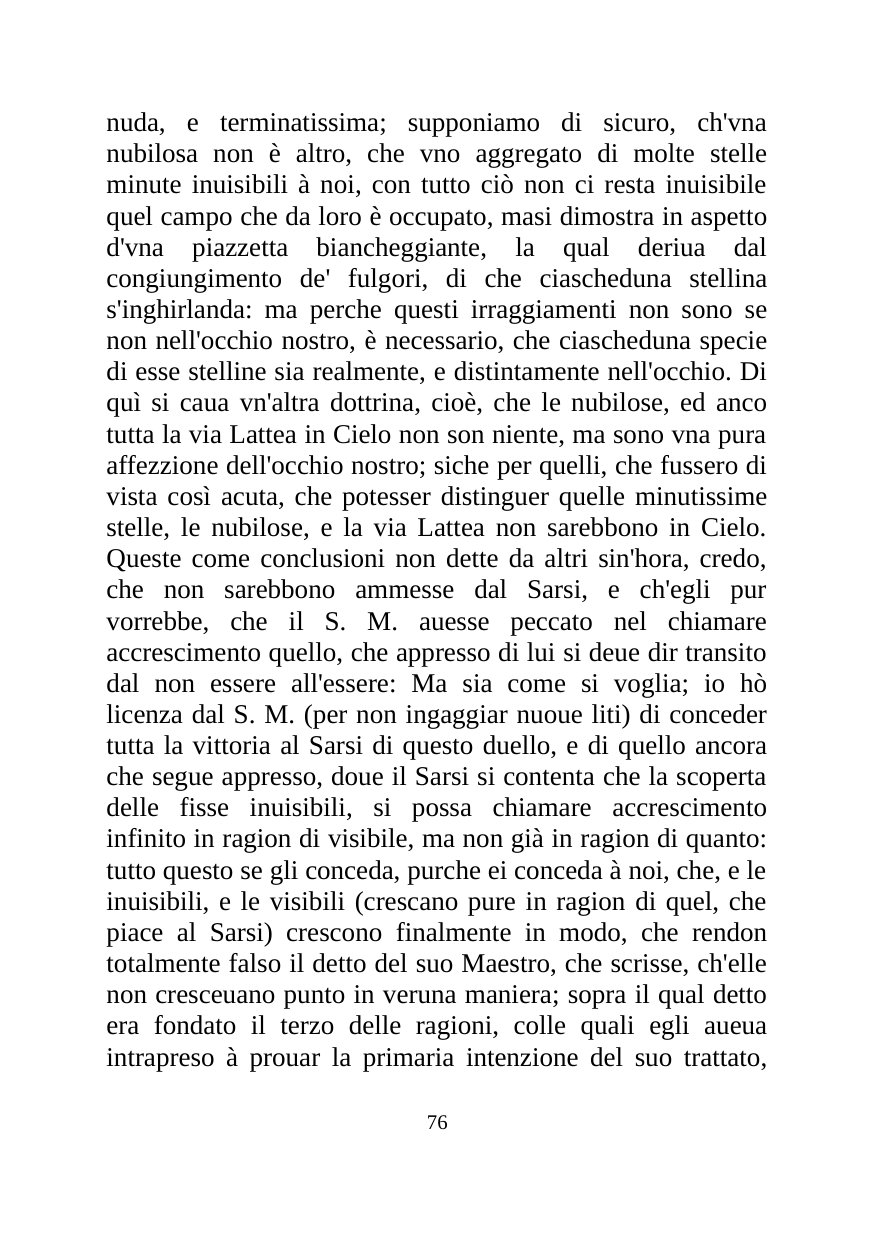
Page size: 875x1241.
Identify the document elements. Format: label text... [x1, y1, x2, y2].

text nuda, e terminatissima; supponiamo di sicuro, ch'vna nubilosa non è altro, che vno aggregato di molte stelle minute inuisibili à noi, con tutto ciò non ci resta inuisibile quel campo che da loro è occupato, masi dimostra in aspetto d'vna piazzetta biancheggiante, la qual deriua dal congiungimento de' fulgori, di che ciascheduna stellina s'inghirlanda: ma perche questi irraggiamenti non sono se non nell'occhio nostro, è necessario, che ciascheduna specie di esse stelline sia realmente, e distintamente nell'occhio. Di quì si caua vn'altra dottrina, cioè, che le nubilose, ed anco tutta la via Lattea in Cielo non son niente, ma sono vna pura affezzione dell'occhio nostro; siche per quelli, che fussero di vista così acuta, che potesser distinguer quelle minutissime stelle, le nubilose, e la via Lattea non sarebbono in Cielo. Queste come conclusioni non dette da altri sin'hora, credo, che non sarebbono ammesse dal Sarsi, e ch'egli pur vorrebbe, che il S. M. auesse peccato nel chiamare accrescimento quello, che appresso di lui si deue dir transito dal non essere all'essere: Ma sia come si voglia; io hò licenza dal S. M. (per non ingaggiar nuoue liti) di conceder tutta la vittoria al Sarsi di questo duello, e di quello ancora che segue appresso, doue il Sarsi si contenta che la scoperta delle fisse inuisibili, si possa chiamare accrescimento infinito in ragion di visibile, ma non già in ragion di quanto: tutto questo se gli conceda, purche ei conceda à noi, che, e le inuisibili, e le visibili (crescano pure in ragion di quel, che piace al Sarsi) crescono finalmente in modo, che rendon totalmente falso il detto del suo Maestro, che scrisse, ch'elle non cresceuano punto in veruna maniera; sopra il qual detto era fondato il terzo delle ragioni, colle quali egli aueua intrapreso à prouar la primaria intenzione del suo trattato, [106, 106, 768, 1072]
